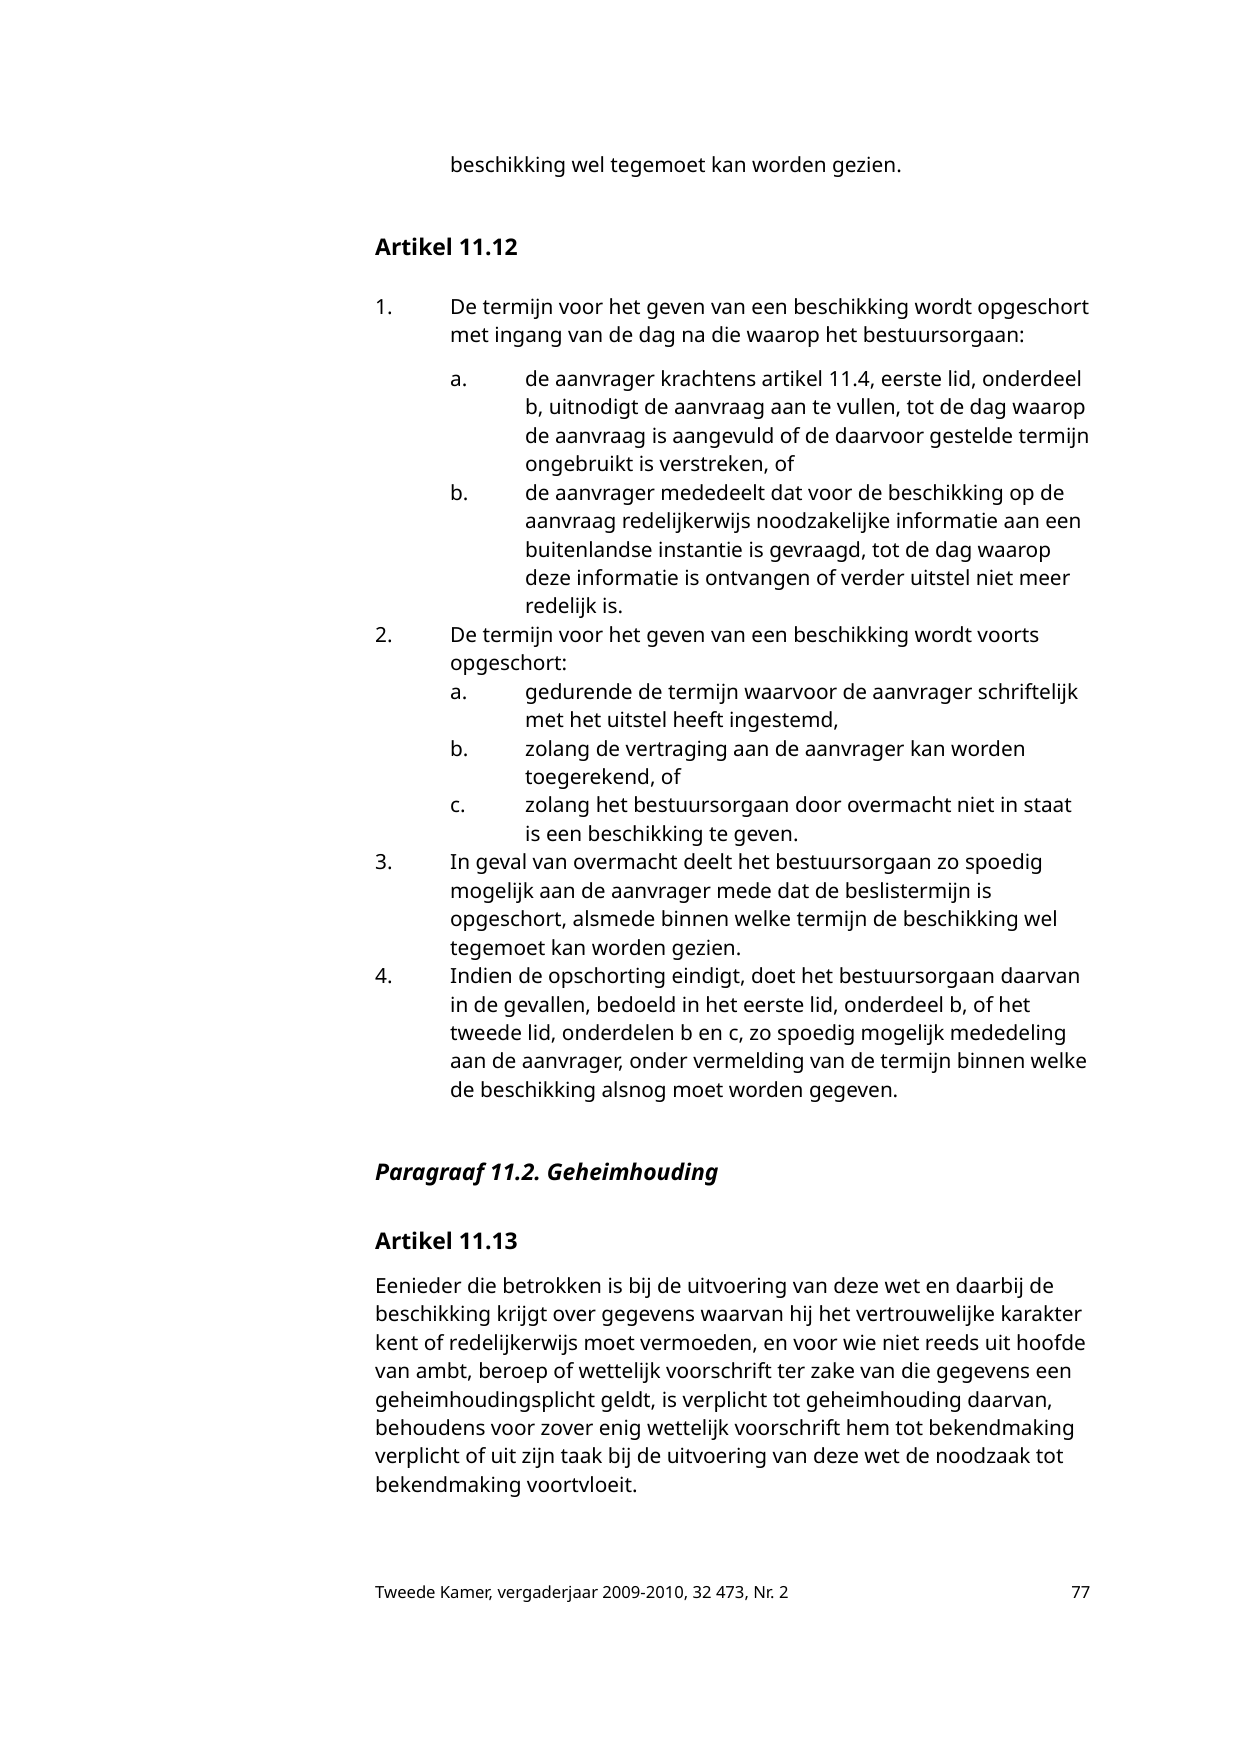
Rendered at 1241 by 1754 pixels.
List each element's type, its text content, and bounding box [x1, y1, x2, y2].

list zolang de vertraging aan de aanvrager kan worden toegerekend, of [450, 734, 1090, 791]
list De termijn voor het geven van een beschikking wordt voorts opgeschort: [375, 620, 1090, 677]
list gedurende de termijn waarvoor de aanvrager schriftelijk met het uitstel heeft ingestemd, [450, 677, 1090, 734]
subtitle Artikel 11.12 [375, 231, 1090, 262]
list de aanvrager krachtens artikel 11.4, eerste lid, onderdeel b, uitnodigt de aanvraag aan te vullen, tot de dag waarop de aanvraag is aangevuld of de daarvoor gestelde termijn ongebruikt is verstreken, of [450, 364, 1090, 478]
list Indien de opschorting eindigt, doet het bestuursorgaan daarvan in de gevallen, bedoeld in het eerste lid, onderdeel b, of het tweede lid, onderdelen b en c, zo spoedig mogelijk mededeling aan de aanvrager, onder vermelding van de termijn binnen welke de beschikking alsnog moet worden gegeven. [375, 961, 1090, 1103]
list zolang het bestuursorgaan door overmacht niet in staat is een beschikking te geven. [450, 791, 1090, 847]
text Eenieder die betrokken is bij de uitvoering van deze wet en daarbij de beschikking krijgt over gegevens waarvan hij het vertrouwelijke karakter kent of redelijkerwijs moet vermoeden, en voor wie niet reeds uit hoofde van ambt, beroep of wettelijk voorschrift ter zake van die gegevens een geheimhoudingsplicht geldt, is verplicht tot geheimhouding daarvan, behoudens voor zover enig wettelijk voorschrift hem tot bekendmaking verplicht of uit zijn taak bij de uitvoering van deze wet de noodzaak tot bekendmaking voortvloeit. [375, 1271, 1090, 1498]
list De termijn voor het geven van een beschikking wordt opgeschort met ingang van de dag na die waarop het bestuursorgaan: [375, 292, 1090, 349]
list beschikking wel tegemoet kan worden gezien. [375, 150, 1090, 178]
subtitle Artikel 11.13 [375, 1225, 1090, 1256]
list In geval van overmacht deelt het bestuursorgaan zo spoedig mogelijk aan de aanvrager mede dat de beslistermijn is opgeschort, alsmede binnen welke termijn de beschikking wel tegemoet kan worden gezien. [375, 847, 1090, 961]
subtitle Paragraaf 11.2. Geheimhouding [375, 1156, 1090, 1187]
list de aanvrager mededeelt dat voor de beschikking op de aanvraag redelijkerwijs noodzakelijke informatie aan een buitenlandse instantie is gevraagd, tot de dag waarop deze informatie is ontvangen of verder uitstel niet meer redelijk is. [450, 478, 1090, 620]
